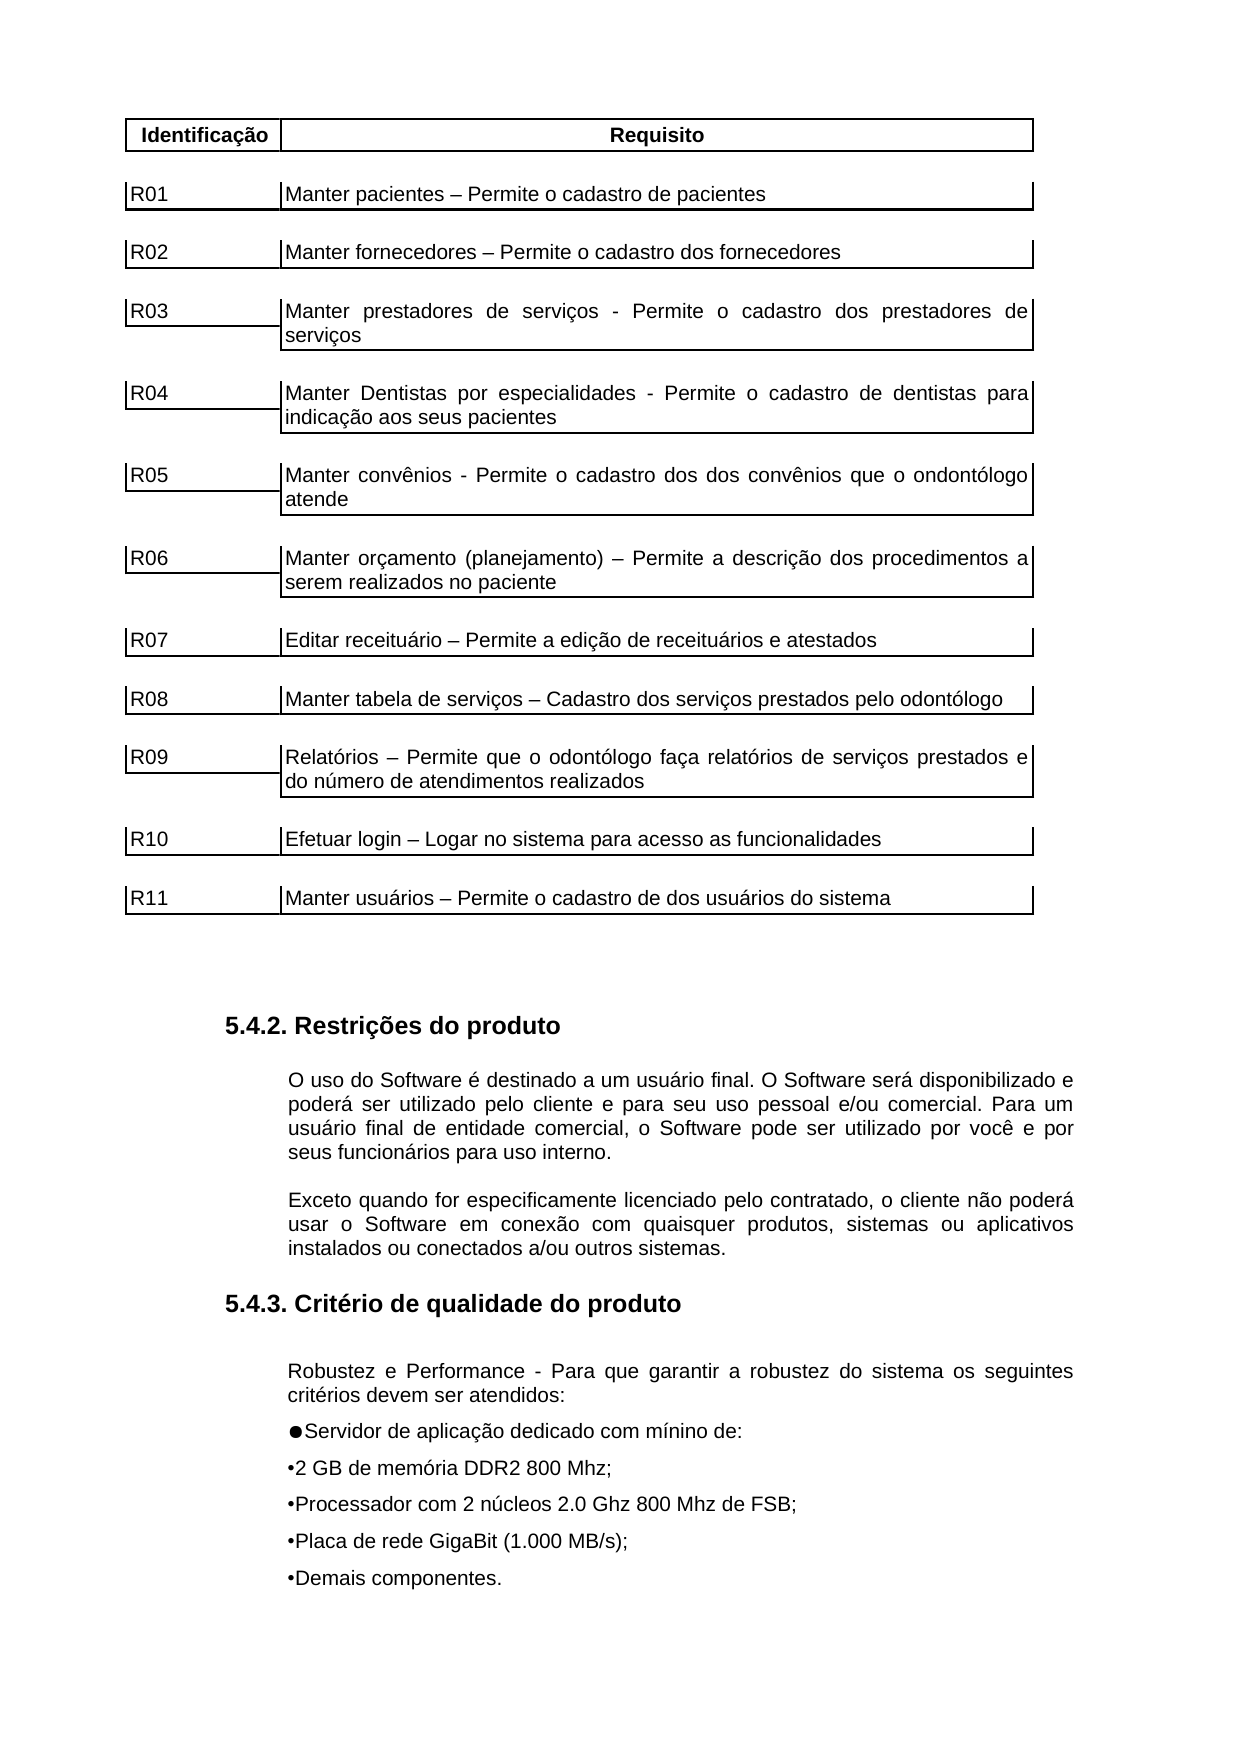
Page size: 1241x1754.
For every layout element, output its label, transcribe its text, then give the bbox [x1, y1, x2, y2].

table_cell [125, 410, 280, 463]
table_cell R10 [127, 827, 280, 854]
list Servidor de aplicação dedicado com mínino de: [287, 1419, 1075, 1443]
table_cell [280, 351, 1034, 381]
list Demais componentes. [287, 1565, 1075, 1589]
table_cell Relatórios – Permite que o odontólogo faça relatórios de serviços prestados e do número de atendimentos realizados [282, 745, 1032, 796]
table_cell R01 [127, 182, 280, 208]
table_cell Manter usuários – Permite o cadastro de dos usuários do sistema [282, 886, 1032, 913]
table_cell Editar receituário – Permite a edição de receituários e atestados [282, 628, 1032, 655]
table_cell [125, 574, 280, 628]
table_cell [125, 211, 280, 240]
table_cell [125, 715, 280, 745]
table_cell Manter pacientes – Permite o cadastro de pacientes [282, 182, 1032, 208]
table_cell [125, 327, 280, 381]
table_cell [125, 774, 280, 827]
list 2 GB de memória DDR2 800 Mhz; [287, 1456, 1075, 1480]
list Processador com 2 núcleos 2.0 Ghz 800 Mhz de FSB; [287, 1492, 1075, 1516]
table_cell Efetuar login – Logar no sistema para acesso as funcionalidades [282, 827, 1032, 854]
table_cell Manter prestadores de serviços - Permite o cadastro dos prestadores de serviços [282, 299, 1032, 349]
table_cell R11 [127, 886, 280, 913]
table_cell R06 [127, 546, 280, 572]
text Exceto quando for especificamente licenciado pelo contratado, o cliente não poderá usar o Software em conexão com quaisquer produtos, sistemas ou aplicativos instalados ou conectados a/ou outros sistemas. [288, 1188, 1075, 1260]
table_cell [280, 516, 1034, 546]
table_cell Manter Dentistas por especialidades - Permite o cadastro de dentistas para indicação aos seus pacientes [282, 381, 1032, 432]
table_cell R05 [127, 463, 280, 490]
table_cell [280, 269, 1034, 298]
text 5.4.2. Restrições do produto [225, 1011, 1075, 1039]
table_cell R02 [127, 240, 280, 267]
table_header [125, 152, 280, 182]
table_cell R07 [127, 628, 280, 655]
table_cell [125, 915, 280, 944]
table_cell R09 [127, 745, 280, 772]
table_cell [125, 492, 280, 546]
table_cell [280, 798, 1034, 827]
table_header Identificação [127, 120, 280, 150]
table_cell [280, 211, 1034, 240]
table_cell R08 [127, 686, 280, 713]
list Placa de rede GigaBit (1.000 MB/s); [287, 1529, 1075, 1553]
table_cell [125, 657, 280, 686]
table_cell [125, 269, 280, 298]
table_cell R03 [127, 299, 280, 325]
table_header Requisito [282, 120, 1032, 150]
text O uso do Software é destinado a um usuário final. O Software será disponibilizado e poderá ser utilizado pelo cliente e para seu uso pessoal e/ou comercial. Para um usuário final de entidade comercial, o Software pode ser utilizado por você e por seus funcionários para uso interno. [288, 1068, 1075, 1164]
text 5.4.3. Critério de qualidade do produto [225, 1289, 1075, 1317]
table_cell R04 [127, 381, 280, 408]
table_cell [125, 856, 280, 886]
table_cell [280, 657, 1034, 686]
text Robustez e Performance - Para que garantir a robustez do sistema os seguintes critérios devem ser atendidos: [287, 1359, 1075, 1407]
table_cell Manter convênios - Permite o cadastro dos dos convênios que o ondontólogo atende [282, 463, 1032, 514]
table_cell [280, 915, 1034, 944]
table_cell [280, 598, 1034, 628]
table_header [280, 152, 1034, 182]
table_cell Manter fornecedores – Permite o cadastro dos fornecedores [282, 240, 1032, 267]
table_cell Manter orçamento (planejamento) – Permite a descrição dos procedimentos a serem realizados no paciente [282, 546, 1032, 596]
table_cell [280, 715, 1034, 745]
table_cell [280, 856, 1034, 886]
table_cell [280, 434, 1034, 463]
table_cell Manter tabela de serviços – Cadastro dos serviços prestados pelo odontólogo [282, 686, 1032, 713]
